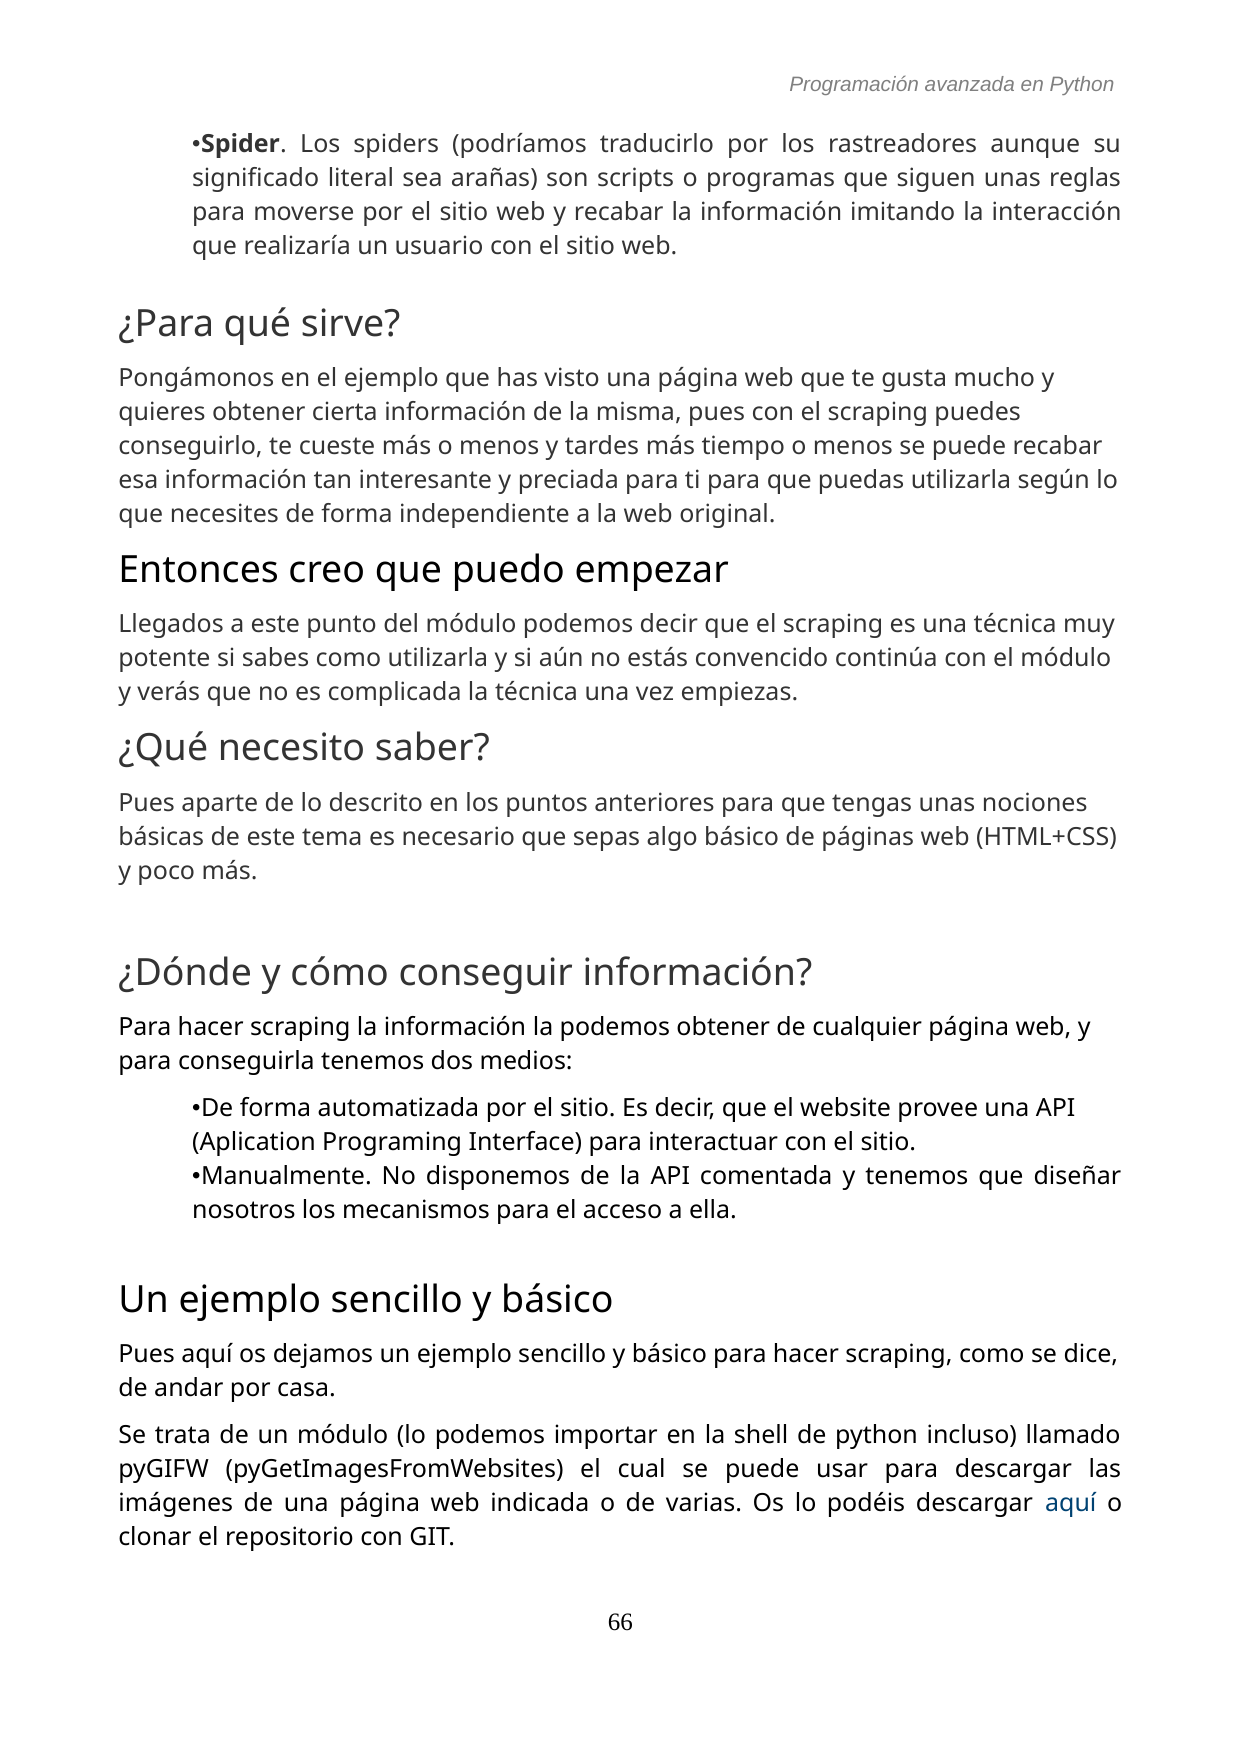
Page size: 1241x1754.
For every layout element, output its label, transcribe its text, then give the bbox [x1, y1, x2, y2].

text Un ejemplo sencillo y básico [118, 1272, 1122, 1323]
text Pongámonos en el ejemplo que has visto una página web que te gusta mucho y quieres obtener cierta información de la misma, pues con el scraping puedes conseguirlo, te cueste más o menos y tardes más tiempo o menos se puede recabar esa información tan interesante y preciada para ti para que puedas utilizarla según lo que necesites de forma independiente a la web original. [118, 359, 1122, 530]
text Pues aparte de lo descrito en los puntos anteriores para que tengas unas nociones básicas de este tema es necesario que sepas algo básico de páginas web (HTML+CSS) y poco más. [118, 784, 1122, 886]
list Spider. Los spiders (podríamos traducirlo por los rastreadores aunque su significado literal sea arañas) son scripts o programas que siguen unas reglas para moverse por el sitio web y recabar la información imitando la interacción que realizaría un usuario con el sitio web. [118, 126, 1122, 262]
text Se trata de un módulo (lo podemos importar en la shell de python incluso) llamado pyGIFW (pyGetImagesFromWebsites) el cual se puede usar para descargar las imágenes de una página web indicada o de varias. Os lo podéis descargar aquí o clonar el repositorio con GIT. [118, 1417, 1122, 1553]
text Entonces creo que puedo empezar [118, 542, 1122, 593]
text Para hacer scraping la información la podemos obtener de cualquier página web, y para conseguirla tenemos dos medios: [118, 1009, 1122, 1077]
text ¿Qué necesito saber? [118, 721, 1122, 772]
list De forma automatizada por el sitio. Es decir, que el website provee una API (Aplication Programing Interface) para interactuar con el sitio. [118, 1089, 1122, 1158]
text ¿Dónde y cómo conseguir información? [118, 945, 1122, 996]
list Manualmente. No disponemos de la API comentada y tenemos que diseñar nosotros los mecanismos para el acceso a ella. [118, 1158, 1122, 1226]
text Pues aquí os dejamos un ejemplo sencillo y básico para hacer scraping, como se dice, de andar por casa. [118, 1336, 1122, 1404]
text ¿Para qué sirve? [118, 296, 1122, 347]
text Llegados a este punto del módulo podemos decir que el scraping es una técnica muy potente si sabes como utilizarla y si aún no estás convencido continúa con el módulo y verás que no es complicada la técnica una vez empiezas. [118, 606, 1122, 708]
